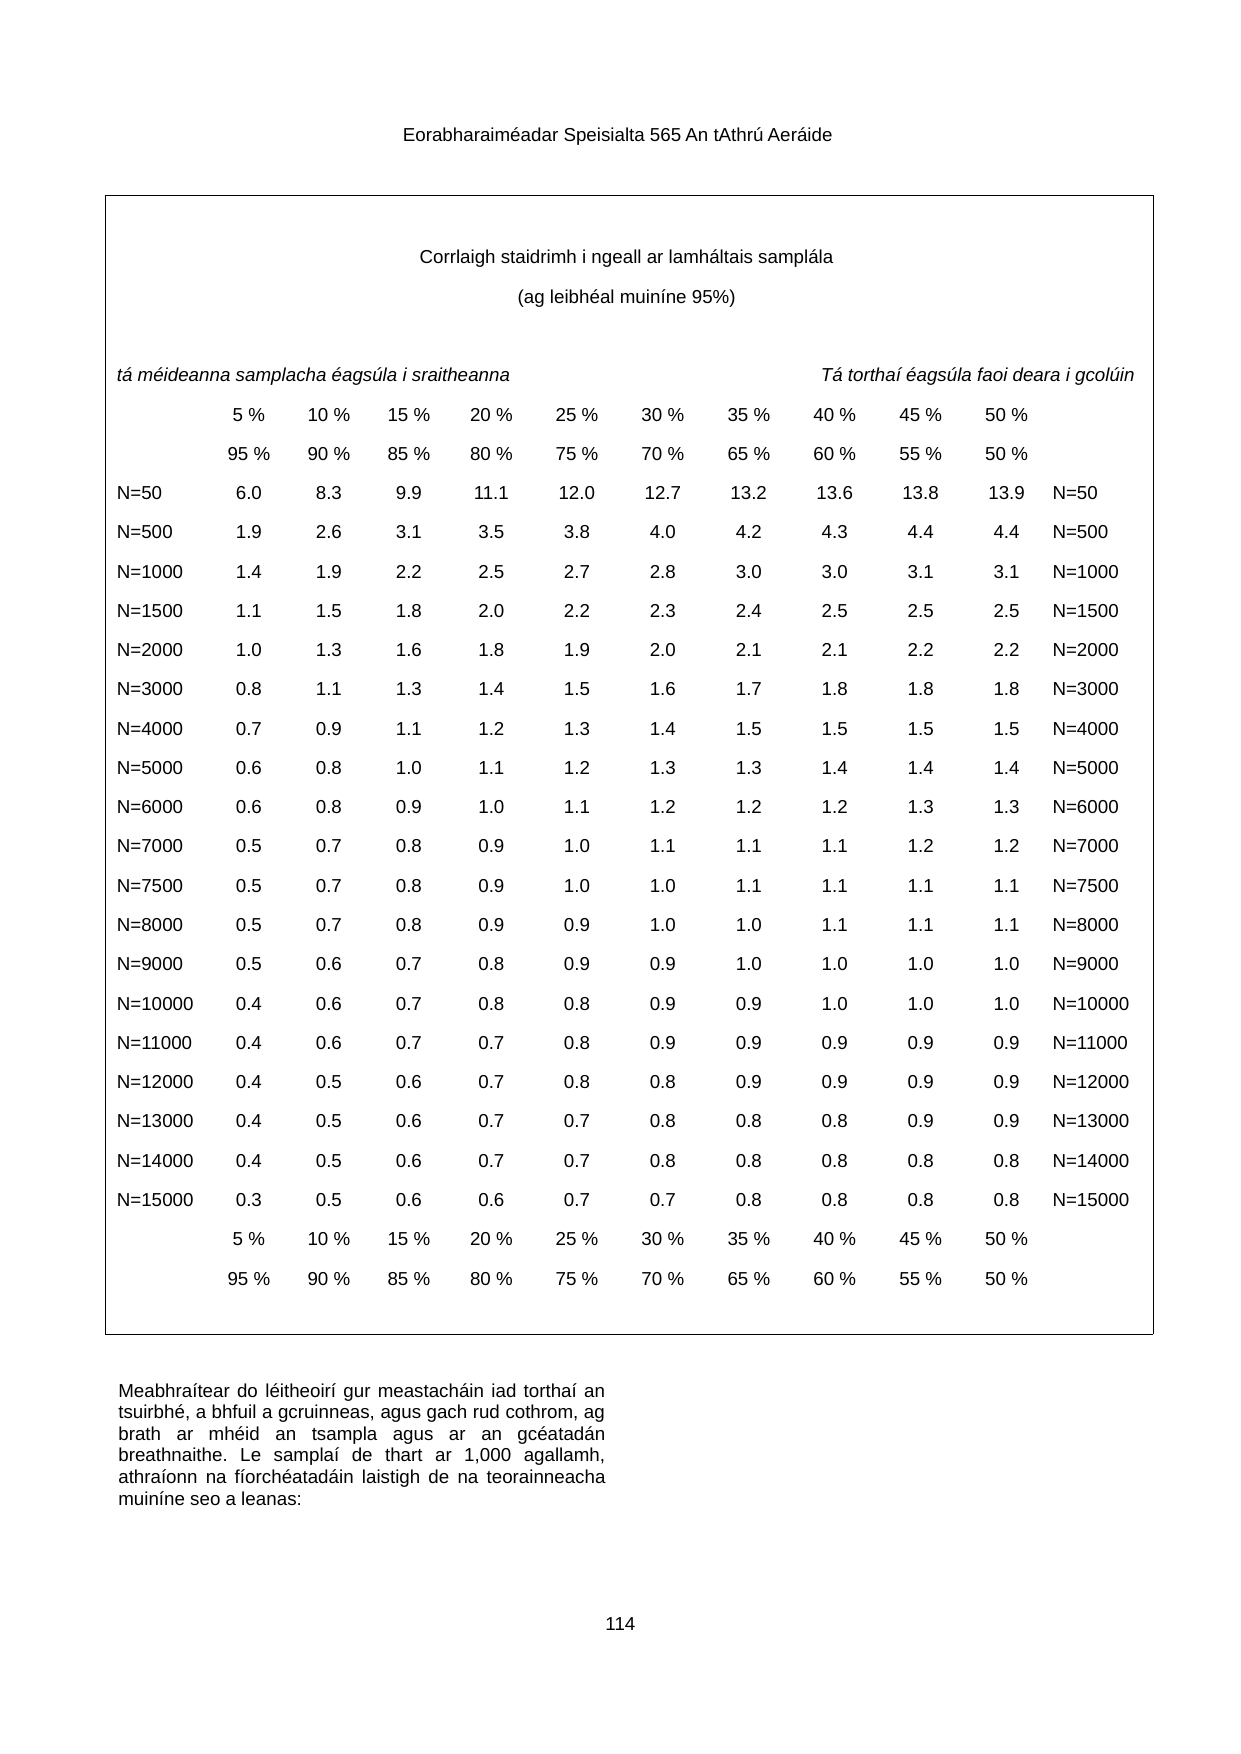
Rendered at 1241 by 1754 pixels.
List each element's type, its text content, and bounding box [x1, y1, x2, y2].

table_cell [1049, 277, 1144, 316]
table_cell 0,8 [878, 1141, 963, 1180]
table_cell 0,6 [369, 1180, 448, 1219]
table_cell 1,1 [289, 669, 368, 709]
table_cell 2,1 [791, 630, 877, 669]
table_cell 1,2 [620, 787, 706, 826]
table_cell 1,1 [706, 866, 791, 905]
table_cell 1,5 [963, 709, 1049, 748]
table_cell 0,4 [209, 1023, 288, 1062]
table_cell 0,6 [209, 748, 288, 787]
table_cell 4,2 [706, 512, 791, 552]
table_cell N=1000 [114, 552, 208, 591]
table_cell [369, 316, 448, 355]
table_cell 15 % [369, 1219, 448, 1258]
table_cell 0,9 [620, 1023, 706, 1062]
table_cell 1,0 [791, 984, 877, 1023]
table_cell 35 % [706, 1219, 791, 1258]
table_cell 1,0 [369, 748, 448, 787]
table_cell 75 % [534, 1259, 619, 1298]
table_cell 1,4 [963, 748, 1049, 787]
table_cell 1,5 [791, 709, 877, 748]
table_cell N=1500 [1049, 591, 1144, 630]
table_cell 1,2 [706, 787, 791, 826]
table_cell [1049, 434, 1144, 473]
table_cell 0,8 [706, 1101, 791, 1141]
table_cell 1,1 [963, 866, 1049, 905]
table_cell 1,3 [534, 709, 619, 748]
table_cell 1,0 [706, 944, 791, 983]
table_cell [1049, 1219, 1144, 1258]
table_cell Tá torthaí éagsúla faoi deara i gcolúin [620, 355, 1144, 394]
table_cell 3,5 [449, 512, 534, 552]
table_cell 1,3 [706, 748, 791, 787]
table_cell N=12000 [114, 1062, 208, 1101]
table_cell N=2000 [114, 630, 208, 669]
table_cell 1,1 [878, 866, 963, 905]
table_cell 1,0 [620, 866, 706, 905]
table_cell 0,6 [369, 1141, 448, 1180]
table_cell [878, 316, 963, 355]
table_cell 25 % [534, 395, 619, 434]
table_cell 0,9 [706, 1023, 791, 1062]
table_cell 0,5 [209, 905, 288, 944]
table_cell N=8000 [1049, 905, 1144, 944]
table_cell N=6000 [1049, 787, 1144, 826]
table_header Corrlaigh staidrimh i ngeall ar lamháltais samplála [209, 238, 1049, 277]
table_cell [1049, 395, 1144, 434]
table_cell 0,8 [449, 944, 534, 983]
table_cell 0,9 [963, 1023, 1049, 1062]
table_cell 1,1 [534, 787, 619, 826]
table_cell 30 % [620, 395, 706, 434]
table_cell 2,0 [449, 591, 534, 630]
table_cell 0,7 [289, 866, 368, 905]
table_cell 1,5 [289, 591, 368, 630]
table_cell 0,6 [449, 1180, 534, 1219]
table_cell 1,3 [878, 787, 963, 826]
table_cell 25 % [534, 1219, 619, 1258]
table_cell 9,9 [369, 473, 448, 512]
table_cell [791, 316, 877, 355]
table_cell 0,5 [289, 1180, 368, 1219]
table_cell N=4000 [114, 709, 208, 748]
text Meabhraítear do léitheoirí gur meastacháin iad torthaí an tsuirbhé, a bhfuil a gcruinneas, agus gach rud cothrom, ag brath ar mhéid an tsampla agus ar an gcéatadán breathnaithe. Le samplaí de thart ar 1,000 agallamh, athraíonn na fíorchéatadáin laistigh de na teorainneacha muiníne seo a leanas: [118, 1379, 605, 1509]
table_cell 0,7 [534, 1180, 619, 1219]
table_cell 1,2 [878, 826, 963, 866]
table_cell 3,1 [369, 512, 448, 552]
table_cell 1,0 [963, 944, 1049, 983]
table_cell 0,8 [706, 1180, 791, 1219]
table_cell 2,3 [620, 591, 706, 630]
table_cell N=12000 [1049, 1062, 1144, 1101]
table_cell 0,9 [878, 1062, 963, 1101]
table_cell 1,1 [791, 905, 877, 944]
table_cell 85 % [369, 1259, 448, 1298]
table_cell 4,0 [620, 512, 706, 552]
table_cell 2,8 [620, 552, 706, 591]
table_cell 0,8 [878, 1180, 963, 1219]
table_cell 1,0 [878, 984, 963, 1023]
table_cell 0,4 [209, 1062, 288, 1101]
table_cell 0,8 [209, 669, 288, 709]
table_cell 95 % [209, 434, 288, 473]
table_cell N=15000 [114, 1180, 208, 1219]
table_cell 0,8 [620, 1101, 706, 1141]
table_cell N=11000 [114, 1023, 208, 1062]
table_cell 2,7 [534, 552, 619, 591]
table_cell 2,6 [289, 512, 368, 552]
table_cell 2,2 [534, 591, 619, 630]
table_cell 2,1 [706, 630, 791, 669]
table_cell 0,9 [791, 1062, 877, 1101]
table_cell 0,8 [620, 1062, 706, 1101]
table_cell 20 % [449, 1219, 534, 1258]
table_cell 12,0 [534, 473, 619, 512]
table_cell 0,7 [289, 826, 368, 866]
table_cell 1,0 [534, 866, 619, 905]
table_cell [1049, 1259, 1144, 1298]
table_cell 0,9 [791, 1023, 877, 1062]
table_cell 0,9 [620, 984, 706, 1023]
table_cell 1,5 [878, 709, 963, 748]
table_cell 1,3 [620, 748, 706, 787]
table_cell 1,4 [449, 669, 534, 709]
table_cell N=15000 [1049, 1180, 1144, 1219]
table_cell 1,1 [791, 866, 877, 905]
table_cell [209, 316, 288, 355]
table_cell 95 % [209, 1259, 288, 1298]
table_cell (ag leibhéal muiníne 95%) [209, 277, 1049, 316]
table_cell 0,5 [289, 1141, 368, 1180]
table_cell [620, 316, 706, 355]
table_cell 1,4 [791, 748, 877, 787]
table_cell 60 % [791, 434, 877, 473]
table_cell 0,9 [534, 905, 619, 944]
table_cell 0,8 [791, 1101, 877, 1141]
table_cell 1,4 [878, 748, 963, 787]
table_cell 20 % [449, 395, 534, 434]
table_cell 13,2 [706, 473, 791, 512]
table_cell 35 % [706, 395, 791, 434]
table_cell [114, 316, 208, 355]
table_cell 15 % [369, 395, 448, 434]
table_cell 0,6 [289, 944, 368, 983]
table_cell 12,7 [620, 473, 706, 512]
table_cell 75 % [534, 434, 619, 473]
table_cell 0,7 [449, 1101, 534, 1141]
table_cell 1,4 [620, 709, 706, 748]
table_cell 0,7 [209, 709, 288, 748]
table_cell 0,9 [289, 709, 368, 748]
table_cell N=5000 [114, 748, 208, 787]
table_cell 1,8 [449, 630, 534, 669]
table_header [1049, 238, 1144, 277]
table_cell [114, 395, 208, 434]
table_cell 5 % [209, 1219, 288, 1258]
table_cell 70 % [620, 1259, 706, 1298]
table_cell 0,8 [369, 905, 448, 944]
table_cell 1,0 [620, 905, 706, 944]
table_cell 0,5 [209, 944, 288, 983]
table_cell 4,4 [963, 512, 1049, 552]
table_cell 80 % [449, 434, 534, 473]
table_cell 0,7 [620, 1180, 706, 1219]
table_cell 2,2 [878, 630, 963, 669]
table_cell 55 % [878, 1259, 963, 1298]
table_cell N=4000 [1049, 709, 1144, 748]
table_cell 1,3 [289, 630, 368, 669]
table_cell 0,9 [963, 1101, 1049, 1141]
table_cell 0,7 [369, 1023, 448, 1062]
table_cell 0,6 [369, 1062, 448, 1101]
table_cell 1,1 [963, 905, 1049, 944]
table_cell 2,0 [620, 630, 706, 669]
table_cell 1,6 [369, 630, 448, 669]
table_cell 1,0 [534, 826, 619, 866]
table_cell 0,4 [209, 984, 288, 1023]
table_cell 0,6 [369, 1101, 448, 1141]
table_cell 1,2 [791, 787, 877, 826]
table_cell 65 % [706, 434, 791, 473]
table_cell 3,0 [791, 552, 877, 591]
table_cell N=2000 [1049, 630, 1144, 669]
table_cell N=50 [114, 473, 208, 512]
table_cell 1,0 [209, 630, 288, 669]
table_cell 1,0 [791, 944, 877, 983]
table_cell 50 % [963, 434, 1049, 473]
table_cell 0,6 [289, 984, 368, 1023]
table_cell 90 % [289, 434, 368, 473]
table_cell 0,7 [449, 1062, 534, 1101]
table_cell 1,9 [209, 512, 288, 552]
table_cell 1,1 [449, 748, 534, 787]
table_cell 1,2 [963, 826, 1049, 866]
table_cell N=10000 [114, 984, 208, 1023]
table_cell 0,9 [963, 1062, 1049, 1101]
table_cell [534, 316, 619, 355]
table_cell 4,4 [878, 512, 963, 552]
table_cell 1,1 [209, 591, 288, 630]
table_cell 1,7 [706, 669, 791, 709]
table_cell 3,1 [878, 552, 963, 591]
table_cell 13,9 [963, 473, 1049, 512]
table_cell 0,5 [289, 1101, 368, 1141]
table_cell 80 % [449, 1259, 534, 1298]
table_cell N=11000 [1049, 1023, 1144, 1062]
table_cell N=500 [1049, 512, 1144, 552]
table_cell 0,5 [289, 1062, 368, 1101]
table_cell 1,0 [878, 944, 963, 983]
table_cell 0,9 [620, 944, 706, 983]
table_cell 0,8 [963, 1180, 1049, 1219]
table_cell N=7000 [114, 826, 208, 866]
table_cell 70 % [620, 434, 706, 473]
table_cell 2,2 [369, 552, 448, 591]
table_cell [114, 1259, 208, 1298]
table_cell 0,9 [449, 905, 534, 944]
table_cell N=1500 [114, 591, 208, 630]
table_cell 0,6 [209, 787, 288, 826]
table_cell [1049, 316, 1144, 355]
table_cell N=50 [1049, 473, 1144, 512]
table_cell [963, 316, 1049, 355]
table_cell N=14000 [1049, 1141, 1144, 1180]
table_cell 13,6 [791, 473, 877, 512]
table_cell 1,4 [209, 552, 288, 591]
table_cell 1,9 [534, 630, 619, 669]
table_cell N=9000 [114, 944, 208, 983]
table_cell 1,3 [963, 787, 1049, 826]
table_cell 1,2 [449, 709, 534, 748]
table_cell 30 % [620, 1219, 706, 1258]
table_cell N=3000 [114, 669, 208, 709]
table_cell 0,8 [963, 1141, 1049, 1180]
table_cell 55 % [878, 434, 963, 473]
table_cell 1,1 [706, 826, 791, 866]
table_cell 6,0 [209, 473, 288, 512]
table_cell 4,3 [791, 512, 877, 552]
table_cell 1,0 [449, 787, 534, 826]
table_cell N=8000 [114, 905, 208, 944]
table_cell N=1000 [1049, 552, 1144, 591]
table_cell 8,3 [289, 473, 368, 512]
table_cell 1,8 [791, 669, 877, 709]
table_cell [449, 316, 534, 355]
table_cell 0,9 [878, 1101, 963, 1141]
table_cell 0,5 [209, 866, 288, 905]
table_cell N=3000 [1049, 669, 1144, 709]
table_cell N=7000 [1049, 826, 1144, 866]
table_cell 0,7 [369, 984, 448, 1023]
table_cell 50 % [963, 1219, 1049, 1258]
table_cell 0,9 [878, 1023, 963, 1062]
table_cell 0,8 [791, 1180, 877, 1219]
table_cell 2,5 [963, 591, 1049, 630]
table_cell 1,2 [534, 748, 619, 787]
table_cell 0,9 [449, 826, 534, 866]
table_cell N=500 [114, 512, 208, 552]
table_cell N=6000 [114, 787, 208, 826]
table_cell 3,0 [706, 552, 791, 591]
table_cell 0,3 [209, 1180, 288, 1219]
table_cell 40 % [791, 1219, 877, 1258]
table_cell 0,7 [534, 1101, 619, 1141]
table_cell 0,7 [369, 944, 448, 983]
table_cell 0,8 [791, 1141, 877, 1180]
table_cell 1,1 [791, 826, 877, 866]
table_cell N=7500 [1049, 866, 1144, 905]
table_cell 40 % [791, 395, 877, 434]
table_cell 0,9 [449, 866, 534, 905]
table_cell 0,8 [289, 748, 368, 787]
table_cell 0,5 [209, 826, 288, 866]
table_cell N=14000 [114, 1141, 208, 1180]
table_cell 50 % [963, 395, 1049, 434]
table_cell 0,8 [369, 866, 448, 905]
table_cell 2,5 [449, 552, 534, 591]
table_cell 0,9 [706, 1062, 791, 1101]
table_cell 1,8 [878, 669, 963, 709]
table_cell [114, 434, 208, 473]
table_cell 1,8 [963, 669, 1049, 709]
table_cell 0,7 [534, 1141, 619, 1180]
table_cell 3,1 [963, 552, 1049, 591]
table_cell 1,0 [706, 905, 791, 944]
table_cell 0,7 [449, 1023, 534, 1062]
table_cell 1,6 [620, 669, 706, 709]
table_cell 0,8 [534, 1023, 619, 1062]
table_cell N=13000 [114, 1101, 208, 1141]
table_cell 45 % [878, 395, 963, 434]
table_cell [706, 316, 791, 355]
table_cell 0,8 [620, 1141, 706, 1180]
table_cell [114, 1219, 208, 1258]
table_cell 1,5 [706, 709, 791, 748]
table_header [114, 238, 208, 277]
table_cell N=10000 [1049, 984, 1144, 1023]
table_cell 90 % [289, 1259, 368, 1298]
table_cell 85 % [369, 434, 448, 473]
table_cell 2,4 [706, 591, 791, 630]
table_cell tá méideanna samplacha éagsúla i sraitheanna [114, 355, 534, 394]
table_cell 0,4 [209, 1101, 288, 1141]
table_cell [534, 355, 619, 394]
table_cell 1,1 [878, 905, 963, 944]
table_cell 10 % [289, 1219, 368, 1258]
table_cell 0,8 [369, 826, 448, 866]
table_cell 1,1 [369, 709, 448, 748]
table_cell 0,8 [534, 1062, 619, 1101]
table_cell 0,7 [289, 905, 368, 944]
table_cell [289, 316, 368, 355]
table_cell 2,5 [791, 591, 877, 630]
table_cell 65 % [706, 1259, 791, 1298]
table_cell 0,4 [209, 1141, 288, 1180]
table_cell 1,0 [963, 984, 1049, 1023]
table_cell 1,3 [369, 669, 448, 709]
table_cell 11,1 [449, 473, 534, 512]
table_cell 0,9 [534, 944, 619, 983]
table_cell 0,9 [369, 787, 448, 826]
table_cell 60 % [791, 1259, 877, 1298]
table_cell 0,7 [449, 1141, 534, 1180]
table_cell 2,2 [963, 630, 1049, 669]
table_cell N=7500 [114, 866, 208, 905]
table_cell 0,8 [289, 787, 368, 826]
table_cell 1,1 [620, 826, 706, 866]
table_cell [114, 277, 208, 316]
table_cell 2,5 [878, 591, 963, 630]
table_cell 0,6 [289, 1023, 368, 1062]
table_cell N=5000 [1049, 748, 1144, 787]
table_cell 50 % [963, 1259, 1049, 1298]
table_cell 3,8 [534, 512, 619, 552]
table_cell 5 % [209, 395, 288, 434]
table_cell 13,8 [878, 473, 963, 512]
table_cell 45 % [878, 1219, 963, 1258]
table_cell 1,5 [534, 669, 619, 709]
table_cell 0,8 [449, 984, 534, 1023]
table_cell 0,8 [706, 1141, 791, 1180]
table_cell N=9000 [1049, 944, 1144, 983]
table_cell 0,8 [534, 984, 619, 1023]
table_cell 10 % [289, 395, 368, 434]
table_cell N=13000 [1049, 1101, 1144, 1141]
table_cell 1,9 [289, 552, 368, 591]
table_cell 0,9 [706, 984, 791, 1023]
table_cell 1,8 [369, 591, 448, 630]
